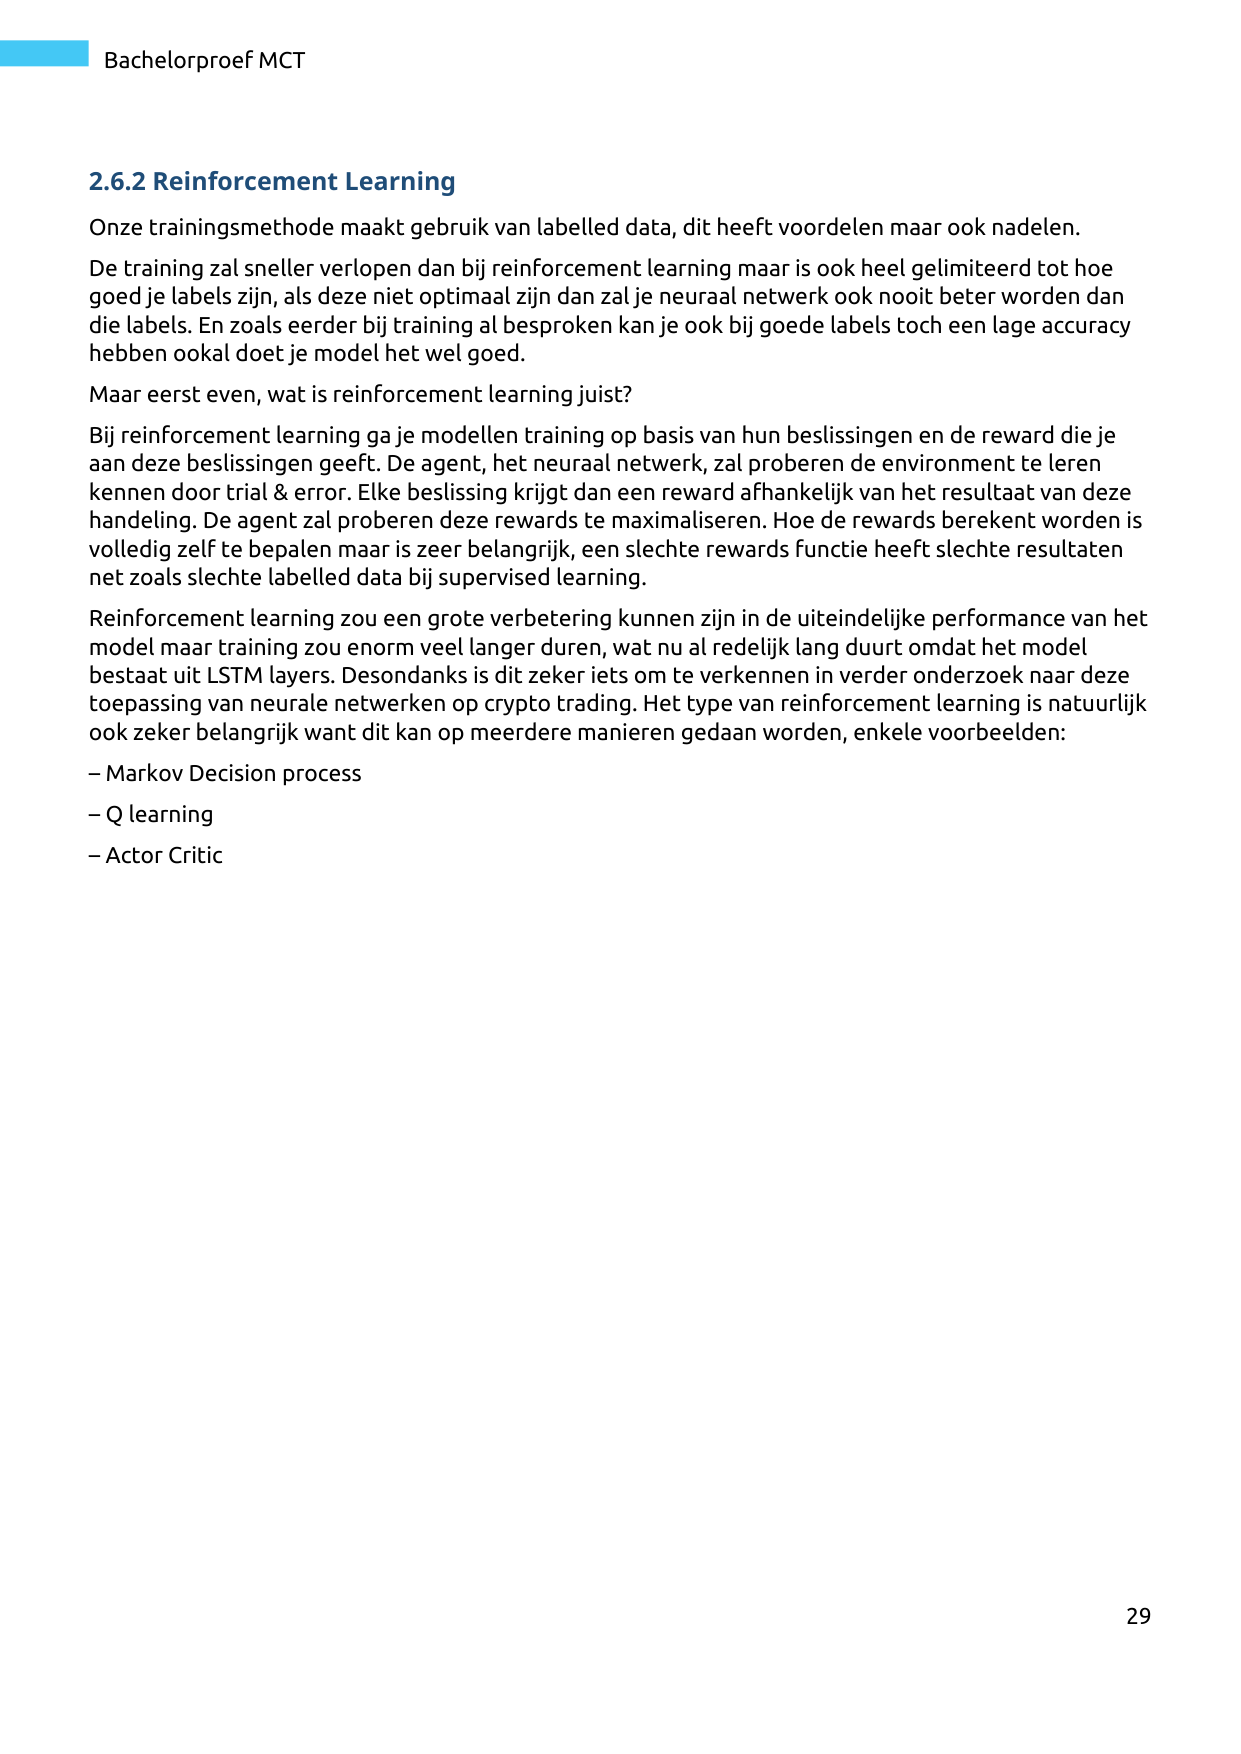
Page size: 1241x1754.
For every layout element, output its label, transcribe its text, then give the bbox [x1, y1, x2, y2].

subtitle 2.6.2 Reinforcement Learning [89, 164, 1152, 198]
text De training zal sneller verlopen dan bij reinforcement learning maar is ook heel gelimiteerd tot hoe goed je labels zijn, als deze niet optimaal zijn dan zal je neuraal netwerk ook nooit beter worden dan die labels. En zoals eerder bij training al besproken kan je ook bij goede labels toch een lage accuracy hebben ookal doet je model het wel goed. [89, 254, 1152, 366]
text Onze trainingsmethode maakt gebruik van labelled data, dit heeft voordelen maar ook nadelen. [89, 213, 1152, 240]
text Reinforcement learning zou een grote verbetering kunnen zijn in de uiteindelijke performance van het model maar training zou enorm veel langer duren, wat nu al redelijk lang duurt omdat het model bestaat uit LSTM layers. Desondanks is dit zeker iets om te verkennen in verder onderzoek naar deze toepassing van neurale netwerken op crypto trading. Het type van reinforcement learning is natuurlijk ook zeker belangrijk want dit kan op meerdere manieren gedaan worden, enkele voorbeelden: [89, 604, 1152, 745]
text Maar eerst even, wat is reinforcement learning juist? [89, 381, 1152, 407]
text – Markov Decision process [89, 759, 1152, 786]
text – Q learning [89, 800, 1152, 827]
text Bij reinforcement learning ga je modellen training op basis van hun beslissingen en de reward die je aan deze beslissingen geeft. De agent, het neuraal netwerk, zal proberen de environment te leren kennen door trial & error. Elke beslissing krijgt dan een reward afhankelijk van het resultaat van deze handeling. De agent zal proberen deze rewards te maximaliseren. Hoe de rewards berekent worden is volledig zelf te bepalen maar is zeer belangrijk, een slechte rewards functie heeft slechte resultaten net zoals slechte labelled data bij supervised learning. [89, 421, 1152, 590]
text – Actor Critic [89, 841, 1152, 867]
